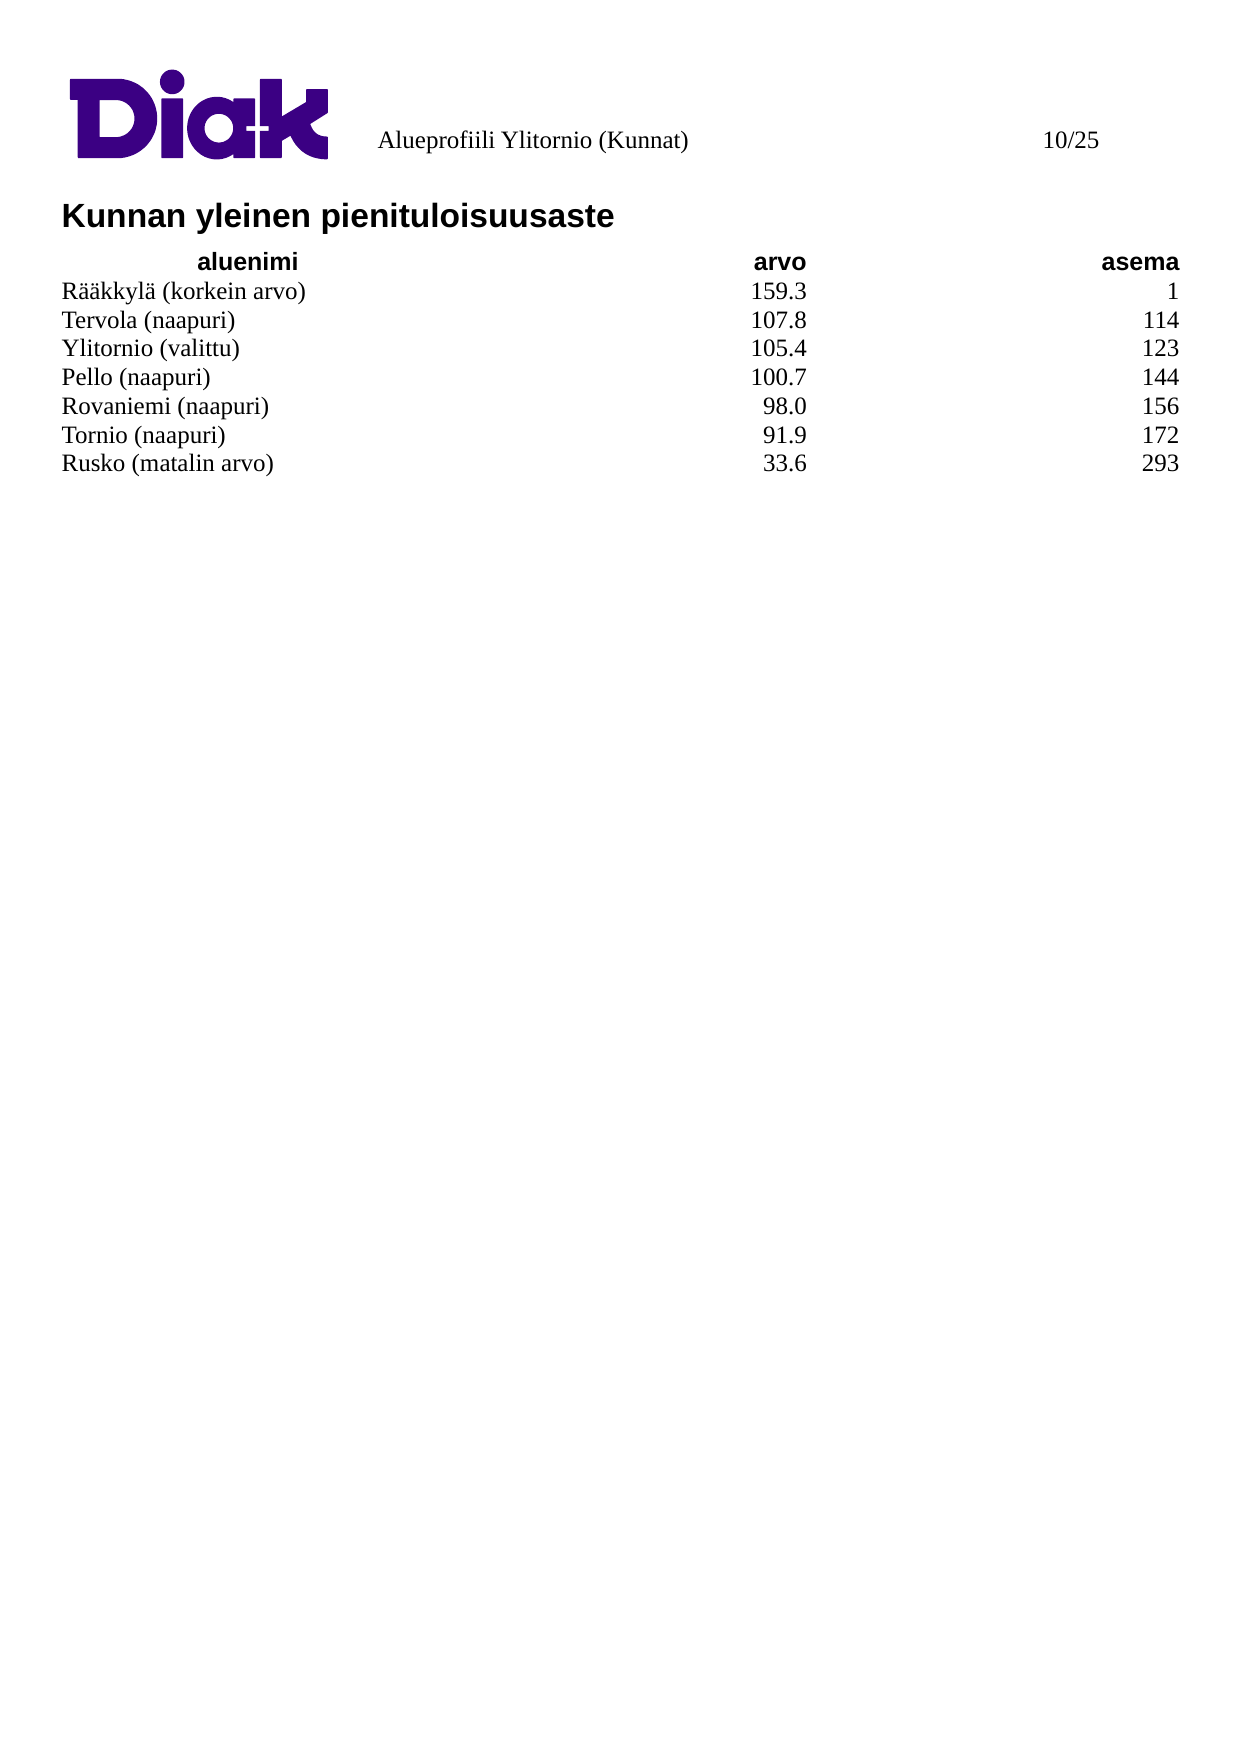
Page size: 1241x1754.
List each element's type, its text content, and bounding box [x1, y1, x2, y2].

table_cell 98.0 [434, 391, 806, 420]
table_cell 159.3 [434, 276, 806, 305]
table_cell 1 [806, 276, 1179, 305]
table_cell 172 [806, 420, 1179, 448]
table_cell 123 [806, 334, 1179, 362]
table_cell Rovaniemi (naapuri) [61, 391, 434, 420]
table_cell 293 [806, 449, 1179, 477]
table_cell 105.4 [434, 334, 806, 362]
table_cell 91.9 [434, 420, 806, 448]
table_cell Tornio (naapuri) [61, 420, 434, 448]
table_cell Rääkkylä (korkein arvo) [61, 276, 434, 305]
table_cell Tervola (naapuri) [61, 305, 434, 333]
table_cell Pello (naapuri) [61, 362, 434, 391]
table_cell Rusko (matalin arvo) [61, 449, 434, 477]
table_cell Ylitornio (valittu) [61, 334, 434, 362]
table_cell 107.8 [434, 305, 806, 333]
table_cell 33.6 [434, 449, 806, 477]
table_header asema [806, 247, 1179, 276]
table_cell 114 [806, 305, 1179, 333]
subtitle Kunnan yleinen pienituloisuusaste [61, 196, 1179, 235]
table_cell 156 [806, 391, 1179, 420]
table_header aluenimi [61, 247, 434, 276]
table_cell 100.7 [434, 362, 806, 391]
table_header arvo [434, 247, 806, 276]
table_cell 144 [806, 362, 1179, 391]
